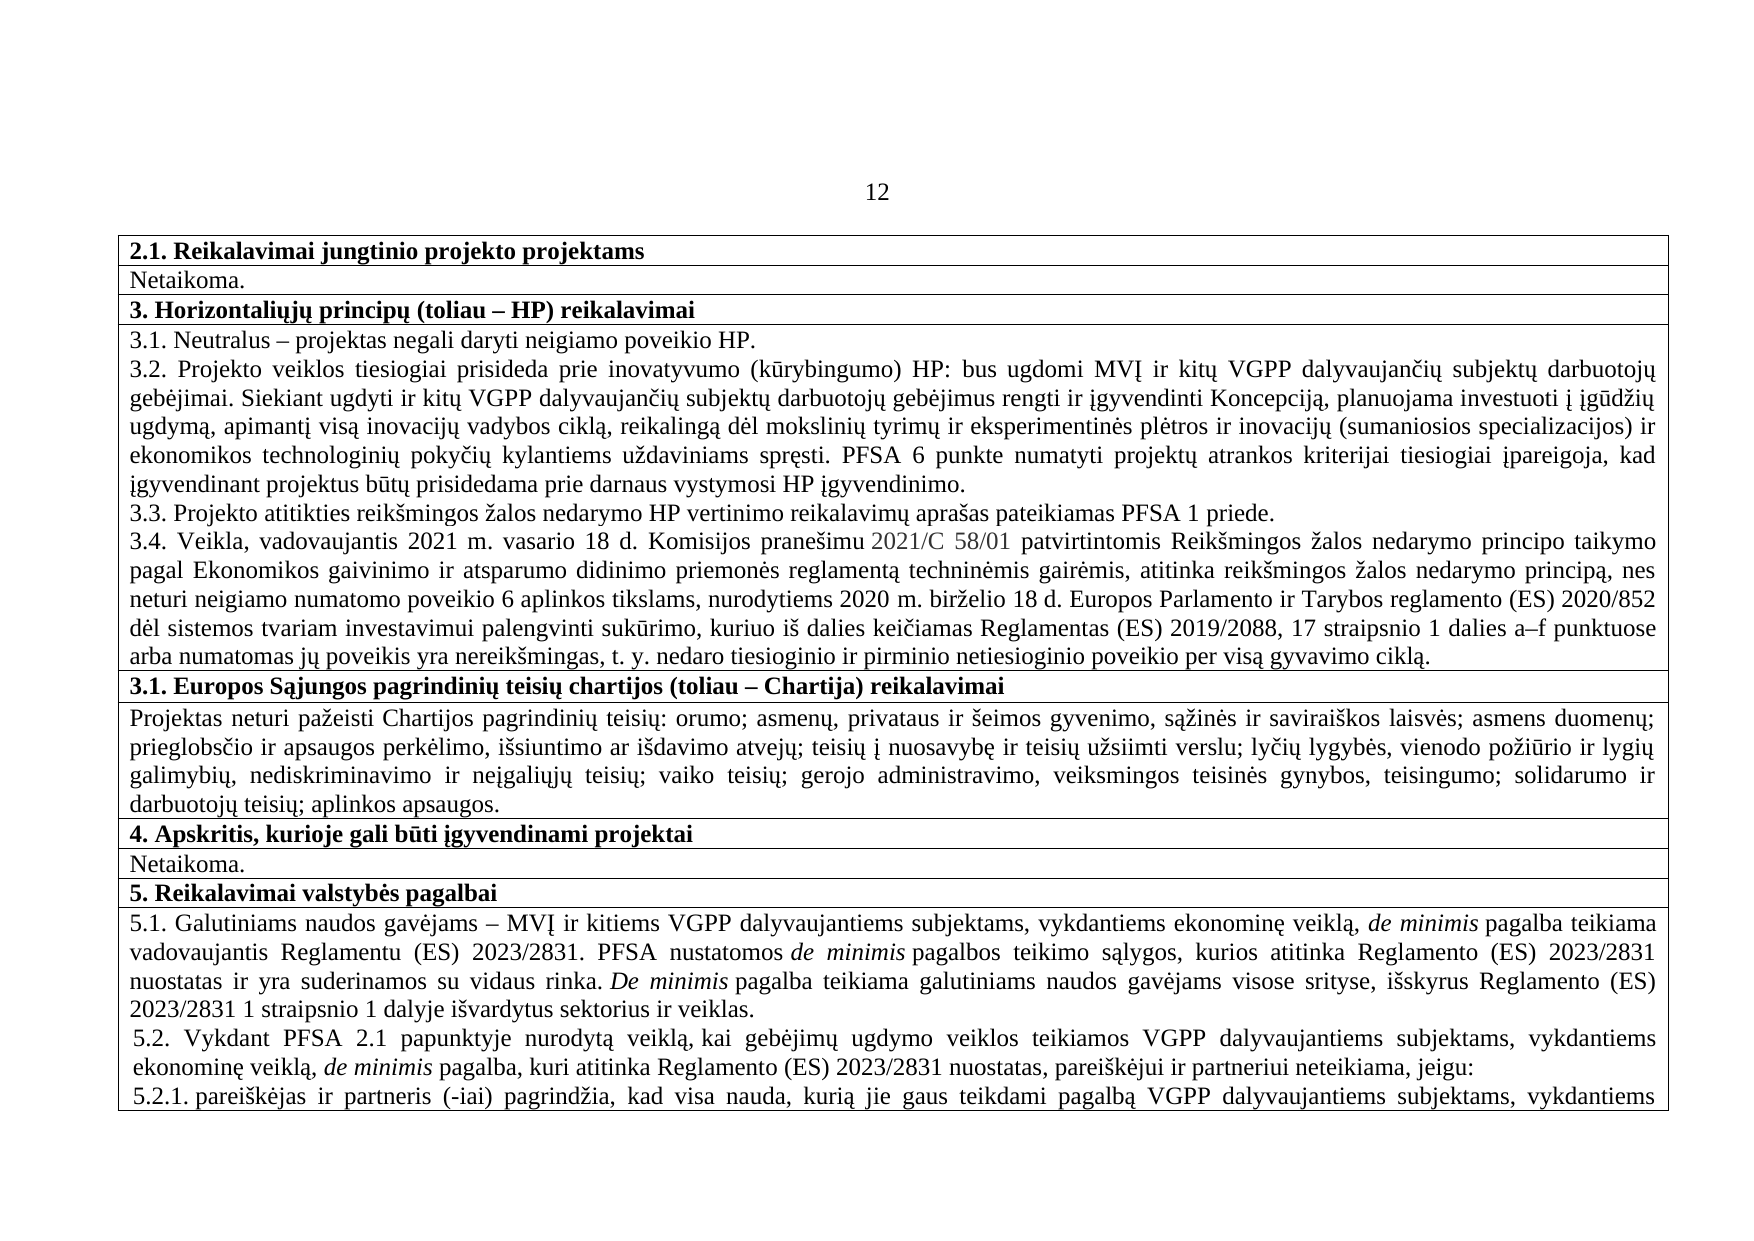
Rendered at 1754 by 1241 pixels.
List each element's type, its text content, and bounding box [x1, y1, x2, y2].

table_cell 3.1. Europos Sąjungos pagrindinių teisių chartijos (toliau – Chartija) reikalavimai [119, 671, 1668, 702]
table_cell 3.1. Neutralus – projektas negali daryti neigiamo poveikio HP. 3.2. Projekto veiklos tiesiogiai prisideda prie inovatyvumo (kūrybingumo) HP: bus ugdomi MVĮ ir kitų VGPP dalyvaujančių subjektų darbuotojų gebėjimai. Siekiant ugdyti ir kitų VGPP dalyvaujančių subjektų darbuotojų gebėjimus rengti ir įgyvendinti Koncepciją, planuojama investuoti į įgūdžių ugdymą, apimantį visą inovacijų vadybos ciklą, reikalingą dėl mokslinių tyrimų ir eksperimentinės plėtros ir inovacijų (sumaniosios specializacijos) ir ekonomikos technologinių pokyčių kylantiems uždaviniams spręsti. PFSA 6 punkte numatyti projektų atrankos kriterijai tiesiogiai įpareigoja, kad įgyvendinant projektus būtų prisidedama prie darnaus vystymosi HP įgyvendinimo. 3.3. Projekto atitikties reikšmingos žalos nedarymo HP vertinimo reikalavimų aprašas pateikiamas PFSA 1 priede. 3.4. Veikla, vadovaujantis 2021 m. vasario 18 d. Komisijos pranešimu 2021/C 58/01 patvirtintomis Reikšmingos žalos nedarymo principo taikymo pagal Ekonomikos gaivinimo ir atsparumo didinimo priemonės reglamentą techninėmis gairėmis, atitinka reikšmingos žalos nedarymo principą, nes neturi neigiamo numatomo poveikio 6 aplinkos tikslams, nurodytiems 2020 m. birželio 18 d. Europos Parlamento ir Tarybos reglamento (ES) 2020/852 dėl sistemos tvariam investavimui palengvinti sukūrimo, kuriuo iš dalies keičiamas Reglamentas (ES) 2019/2088, 17 straipsnio 1 dalies a–f punktuose arba numatomas jų poveikis yra nereikšmingas, t. y. nedaro tiesioginio ir pirminio netiesioginio poveikio per visą gyvavimo ciklą. [119, 325, 1668, 670]
table_cell 5.1. Galutiniams naudos gavėjams – MVĮ ir kitiems VGPP dalyvaujantiems subjektams, vykdantiems ekonominę veiklą, de minimis pagalba teikiama vadovaujantis Reglamentu (ES) 2023/2831. PFSA nustatomos de minimis pagalbos teikimo sąlygos, kurios atitinka Reglamento (ES) 2023/2831 nuostatas ir yra suderinamos su vidaus rinka. De minimis pagalba teikiama galutiniams naudos gavėjams visose srityse, išskyrus Reglamento (ES) 2023/2831 1 straipsnio 1 dalyje išvardytus sektorius ir veiklas. 5.2. Vykdant PFSA 2.1 papunktyje nurodytą veiklą, kai gebėjimų ugdymo veiklos teikiamos VGPP dalyvaujantiems subjektams, vykdantiems ekonominę veiklą, de minimis pagalba, kuri atitinka Reglamento (ES) 2023/2831 nuostatas, pareiškėjui ir partneriui neteikiama, jeigu: 5.2.1. pareiškėjas ir partneris (-iai) pagrindžia, kad visa nauda, kurią jie gaus teikdami pagalbą VGPP dalyvaujantiems subjektams, vykdantiems [119, 908, 1668, 1109]
table_cell 3. Horizontaliųjų principų (toliau – HP) reikalavimai [119, 295, 1668, 324]
table_cell Netaikoma. [119, 266, 1668, 294]
table_cell Projektas neturi pažeisti Chartijos pagrindinių teisių: orumo; asmenų, privataus ir šeimos gyvenimo, sąžinės ir saviraiškos laisvės; asmens duomenų; prieglobsčio ir apsaugos perkėlimo, išsiuntimo ar išdavimo atvejų; teisių į nuosavybę ir teisių užsiimti verslu; lyčių lygybės, vienodo požiūrio ir lygių galimybių, nediskriminavimo ir neįgaliųjų teisių; vaiko teisių; gerojo administravimo, veiksmingos teisinės gynybos, teisingumo; solidarumo ir darbuotojų teisių; aplinkos apsaugos. [119, 703, 1668, 818]
table_cell Netaikoma. [119, 849, 1668, 877]
table_cell 2.1. Reikalavimai jungtinio projekto projektams [119, 236, 1668, 264]
table_cell 4. Apskritis, kurioje gali būti įgyvendinami projektai [119, 819, 1668, 848]
table_cell 5. Reikalavimai valstybės pagalbai [119, 879, 1668, 907]
